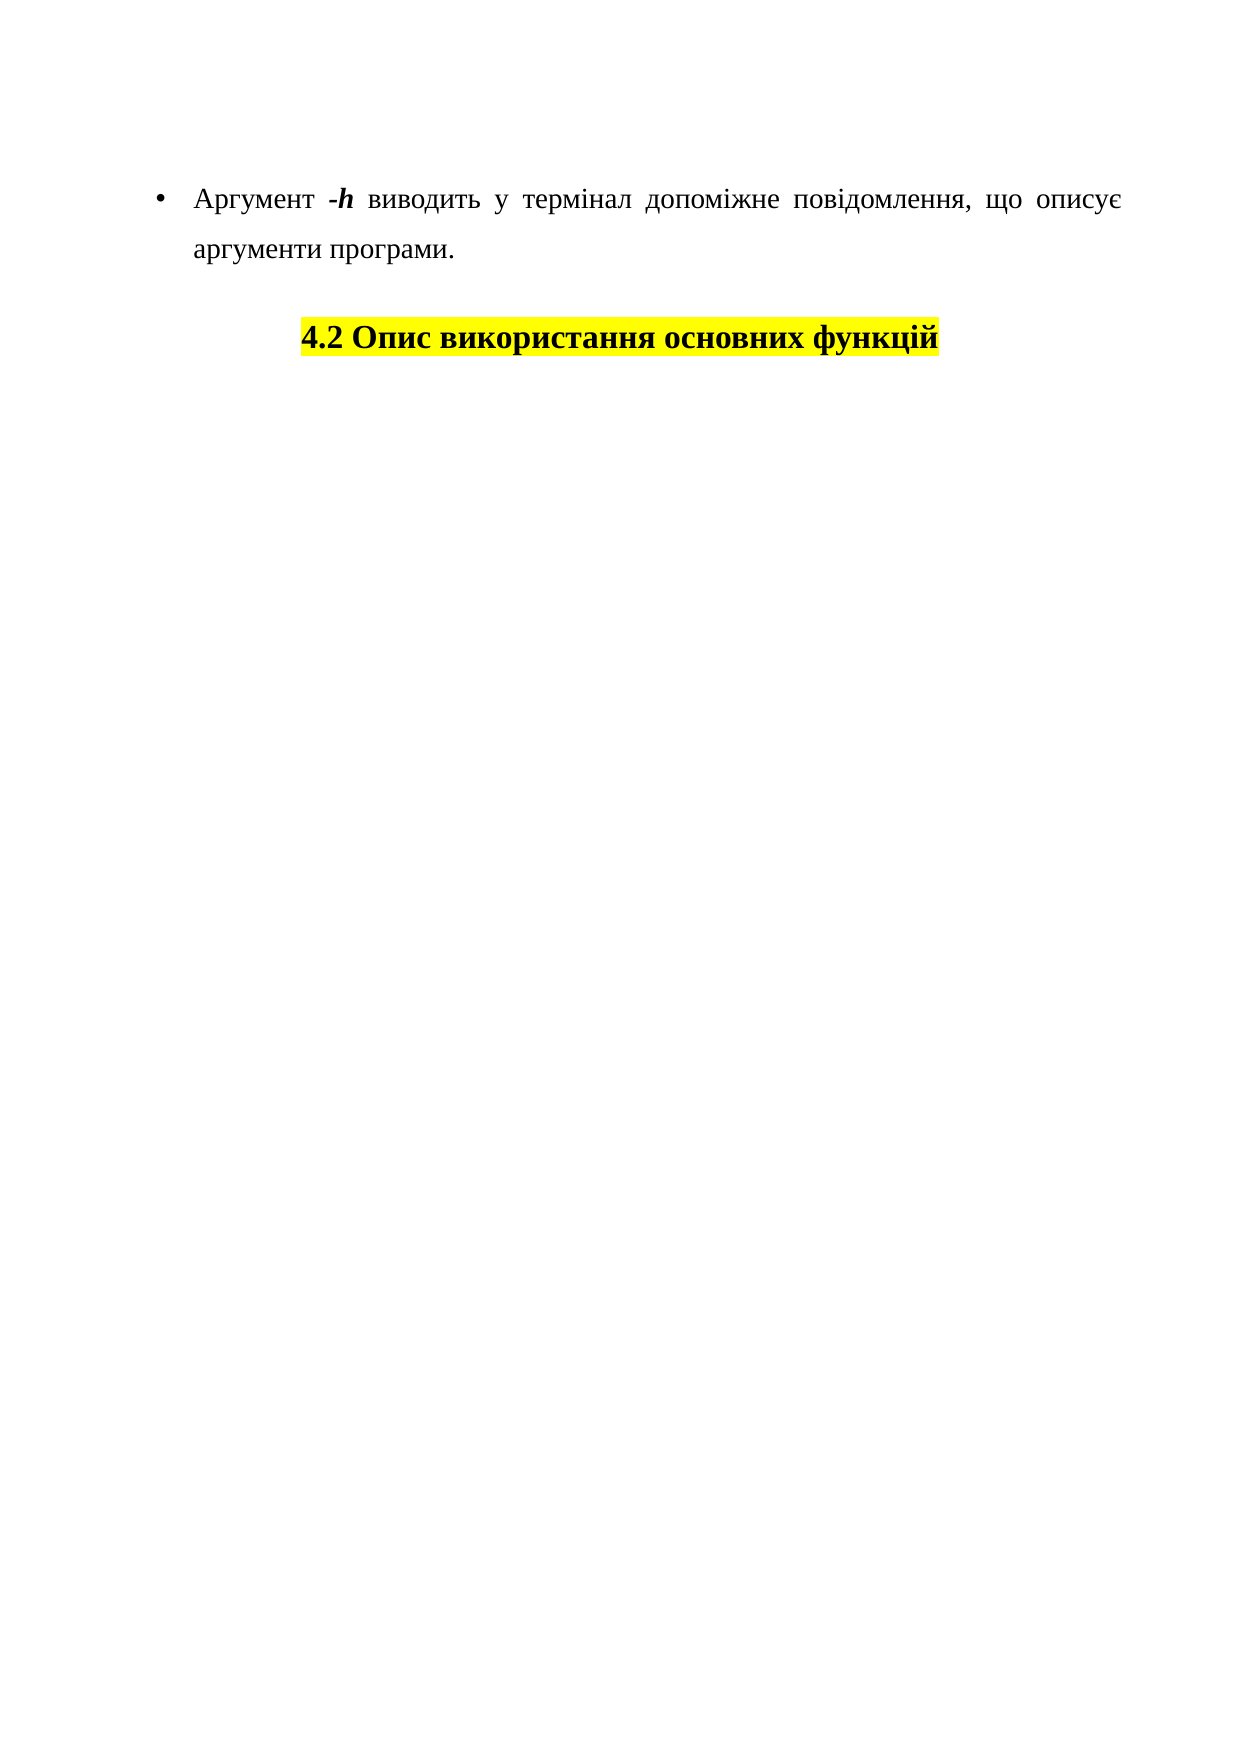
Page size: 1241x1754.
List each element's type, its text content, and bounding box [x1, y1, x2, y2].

list Аргумент -h виводить у термінал допоміжне повідомлення, що описує аргументи програми. [156, 181, 1122, 265]
subtitle 4.2 Опис використання основних функцій [118, 317, 1122, 356]
